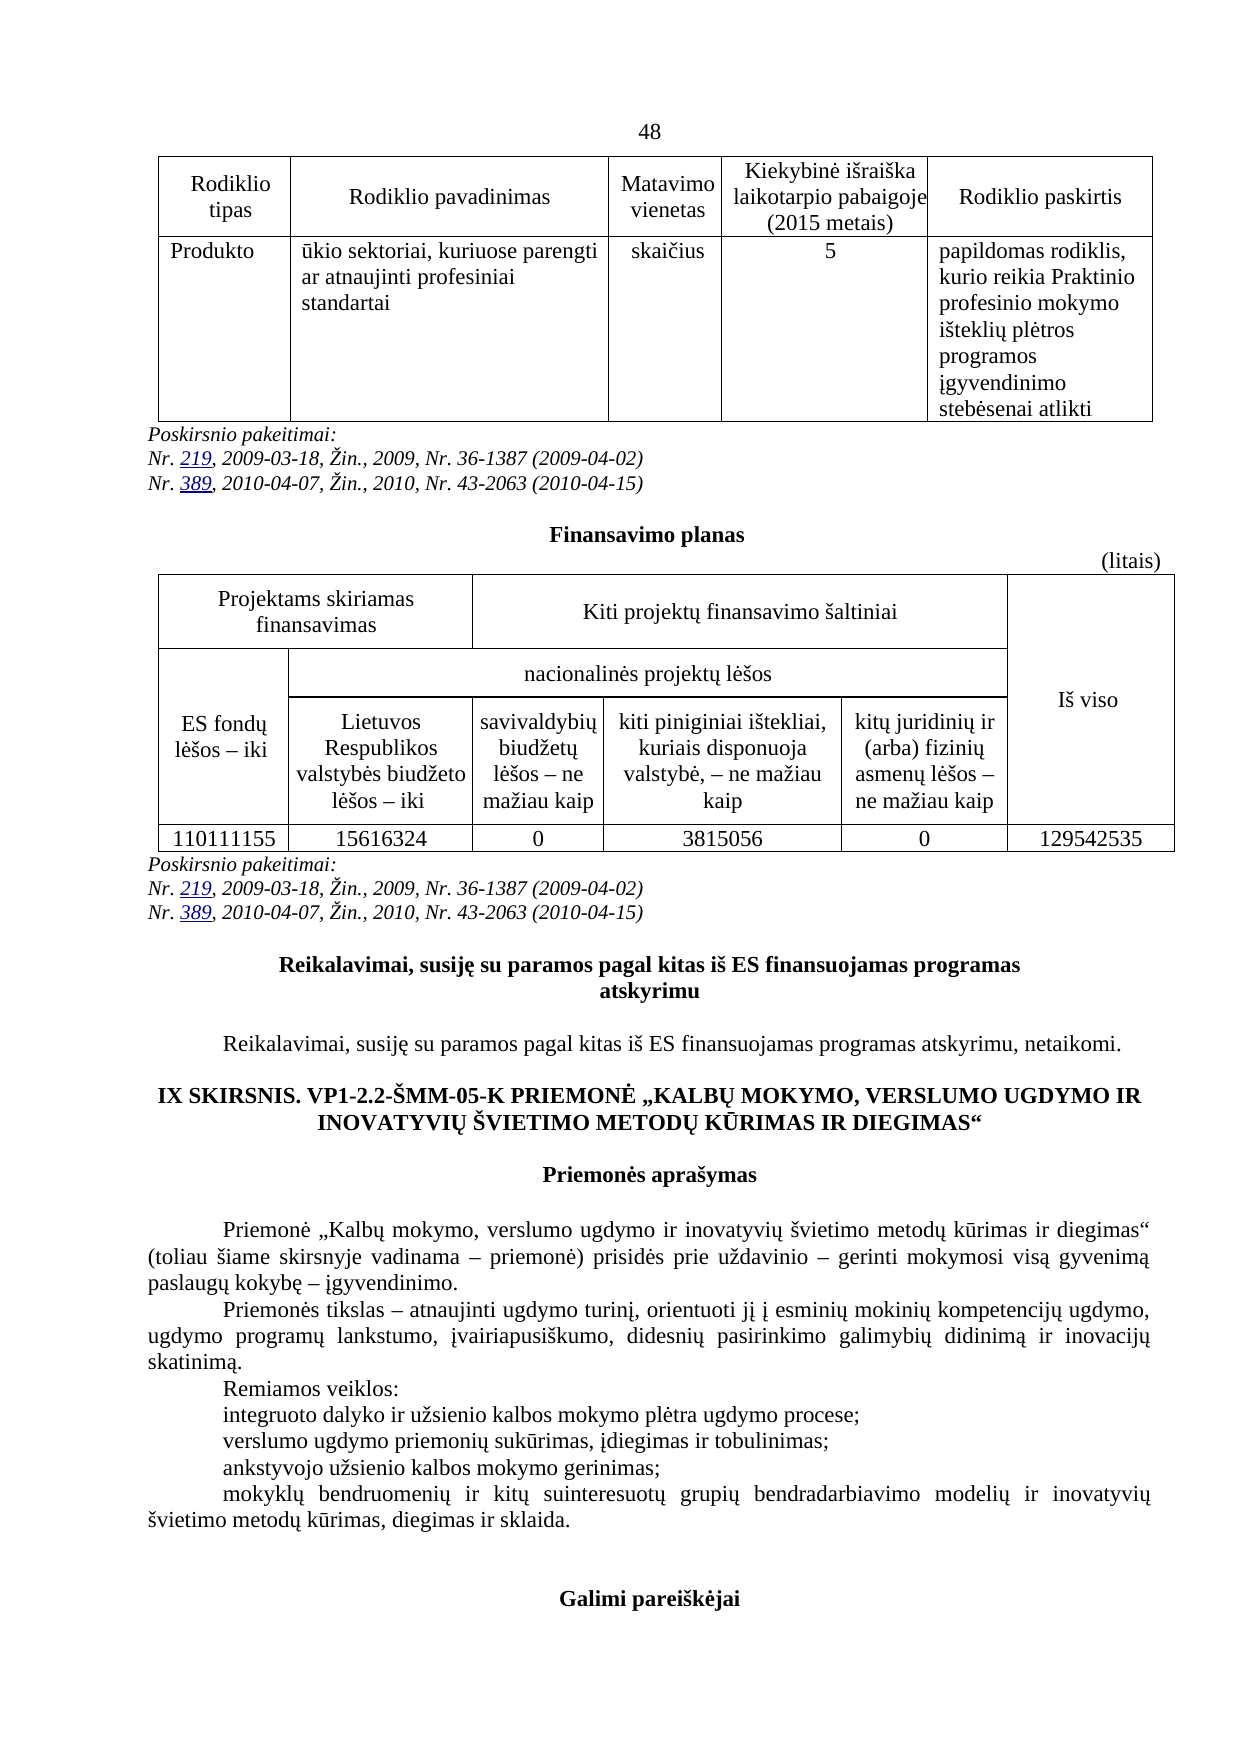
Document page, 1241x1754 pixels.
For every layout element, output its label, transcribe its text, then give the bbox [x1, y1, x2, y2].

text Nr. 219, 2009-03-18, Žin., 2009, Nr. 36-1387 (2009-04-02) [148, 876, 1152, 900]
table_cell 3815056 [604, 825, 841, 851]
table_cell 0 [842, 825, 1007, 851]
table_cell Lietuvos Respublikos valstybės biudžeto lėšos – iki [289, 698, 472, 824]
table_cell skaičius [609, 237, 721, 421]
table_header Rodiklio pavadinimas [291, 157, 608, 236]
table_cell 0 [473, 825, 603, 851]
table_header Matavimo vienetas [609, 157, 721, 236]
text Poskirsnio pakeitimai: [148, 422, 1152, 446]
table_cell papildomas rodiklis, kurio reikia Praktinio profesinio mokymo išteklių plėtros programos įgyvendinimo stebėsenai atlikti [928, 237, 1152, 421]
table_header Kiti projektų finansavimo šaltiniai [473, 575, 1007, 648]
table_header Kiekybinė išraiška laikotarpio pabaigoje (2015 metais) [722, 157, 927, 236]
table_cell kiti piniginiai ištekliai, kuriais disponuoja valstybė, – ne mažiau kaip [604, 698, 841, 824]
table_cell savivaldybių biudžetų lėšos – ne mažiau kaip [473, 698, 603, 824]
text Finansavimo planas [148, 521, 1152, 547]
text Priemonės aprašymas [148, 1161, 1152, 1188]
text Priemonės tikslas – atnaujinti ugdymo turinį, orientuoti jį į esminių mokinių kompetencijų ugdymo, ugdymo programų lankstumo, įvairiapusiškumo, didesnių pasirinkimo galimybių didinimą ir inovacijų skatinimą. [148, 1296, 1152, 1375]
text verslumo ugdymo priemonių sukūrimas, įdiegimas ir tobulinimas; [148, 1427, 1152, 1454]
text Nr. 389, 2010-04-07, Žin., 2010, Nr. 43-2063 (2010-04-15) [148, 900, 1152, 924]
text mokyklų bendruomenių ir kitų suinteresuotų grupių bendradarbiavimo modelių ir inovatyvių švietimo metodų kūrimas, diegimas ir sklaida. [148, 1480, 1152, 1533]
text Reikalavimai, susiję su paramos pagal kitas iš ES finansuojamas programas atskyrimu, netaikomi. [148, 1030, 1152, 1056]
table_cell 129542535 [1008, 825, 1174, 851]
table_header Rodiklio paskirtis [928, 157, 1152, 236]
table_cell ūkio sektoriai, kuriuose parengti ar atnaujinti profesiniai standartai [291, 237, 608, 421]
table_cell ES fondų lėšos – iki [159, 649, 288, 824]
table_cell 15616324 [289, 825, 472, 851]
text Poskirsnio pakeitimai: [148, 852, 1152, 876]
table_header Rodiklio tipas [159, 157, 290, 236]
text ankstyvojo užsienio kalbos mokymo gerinimas; [148, 1454, 1152, 1480]
table_cell nacionalinės projektų lėšos [289, 649, 1007, 696]
text Remiamos veiklos: [148, 1375, 1152, 1401]
table_header Projektams skiriamas finansavimas [159, 575, 472, 648]
table_cell 5 [722, 237, 927, 421]
text Priemonė „Kalbų mokymo, verslumo ugdymo ir inovatyvių švietimo metodų kūrimas ir diegimas“ (toliau šiame skirsnyje vadinama – priemonė) prisidės prie uždavinio – gerinti mokymosi visą gyvenimą paslaugų kokybę – įgyvendinimo. [148, 1217, 1152, 1296]
text Galimi pareiškėjai [148, 1586, 1152, 1612]
table_header Iš viso [1008, 575, 1174, 824]
table_cell Produkto [159, 237, 290, 421]
table_cell 110111155 [159, 825, 288, 851]
text Nr. 219, 2009-03-18, Žin., 2009, Nr. 36-1387 (2009-04-02) [148, 446, 1152, 470]
subtitle IX SKIRSNIS. VP1-2.2-ŠMM-05-K PRIEMONĖ „KALBŲ MOKYMO, VERSLUMO UGDYMO IR INOVATYVIŲ ŠVIETIMO METODŲ KŪRIMAS IR DIEGIMAS“ [148, 1082, 1152, 1135]
table_cell kitų juridinių ir (arba) fizinių asmenų lėšos – ne mažiau kaip [842, 698, 1007, 824]
text Reikalavimai, susiję su paramos pagal kitas iš ES finansuojamas programas atskyrimu [148, 951, 1152, 1003]
text integruoto dalyko ir užsienio kalbos mokymo plėtra ugdymo procese; [148, 1401, 1152, 1427]
text Nr. 389, 2010-04-07, Žin., 2010, Nr. 43-2063 (2010-04-15) [148, 470, 1152, 494]
text (litais) [148, 547, 1161, 573]
